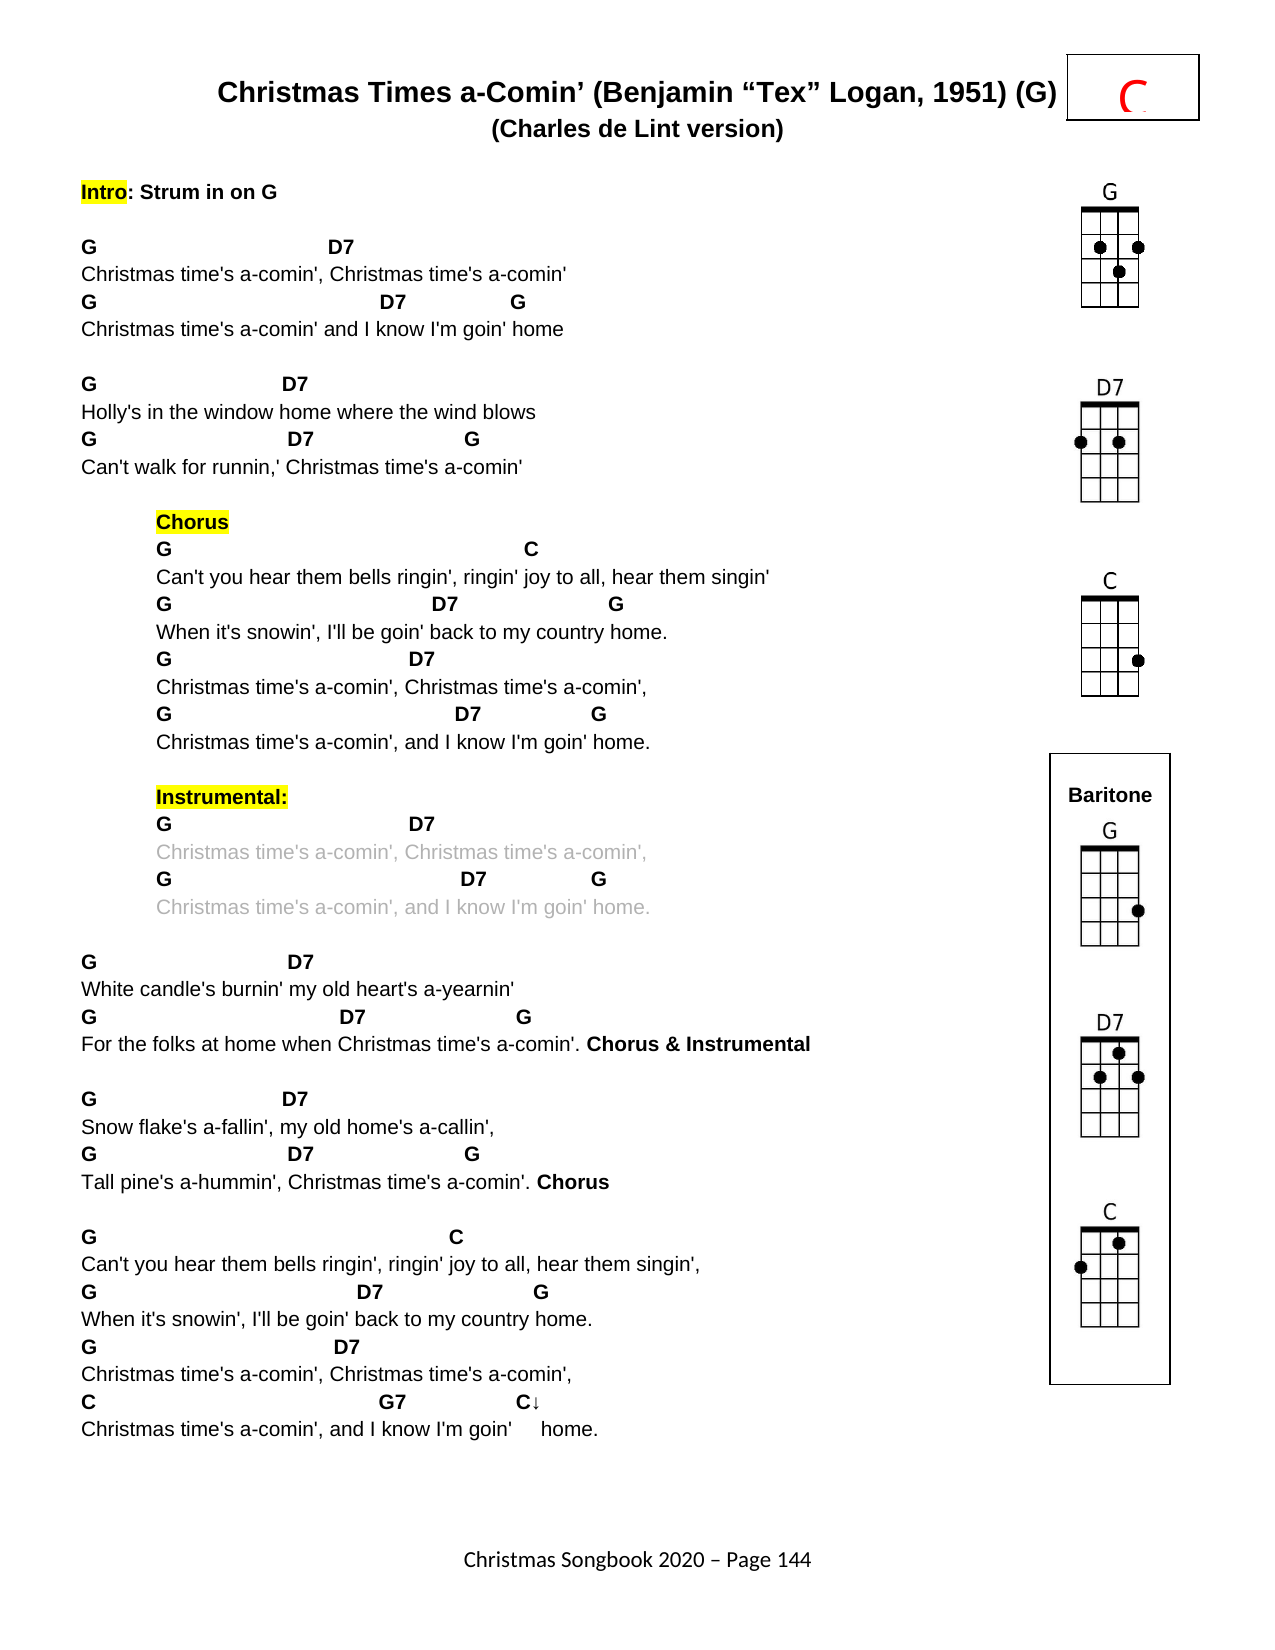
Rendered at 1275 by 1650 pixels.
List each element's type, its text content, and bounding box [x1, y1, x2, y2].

table_cell [1051, 1194, 1169, 1384]
text Christmas Times a-Comin’ (Benjamin “Tex” Logan, 1951) (G) [75, 55, 1067, 119]
table_cell [1051, 1003, 1169, 1194]
table_cell [1050, 1385, 1170, 1478]
table_cell [1051, 813, 1169, 1003]
text (Charles de Lint version) [75, 113, 1200, 142]
table_cell [1050, 364, 1170, 559]
table_header Intro: Strum in on G G D7 Christmas time's a-comin', Christmas time's a-comin' G D7 G Christmas time's a-comin' and I know I'm goin' home G D7 Holly's in the window home where the wind blows G D7 G Can't walk for runnin,' Christmas time's a-comin' Chorus G C Can't you hear them bells ringin', ringin' joy to all, hear them singin' G D7 G When it's snowin', I'll be goin' back to my country home. G D7 Christmas time's a-comin', Christmas time's a-comin', G D7 G Christmas time's a-comin', and I know I'm goin' home. Instrumental: G D7 Christmas time's a-comin', Christmas time's a-comin', G D7 G Christmas time's a-comin', and I know I'm goin' home. G D7 White candle's burnin' my old heart's a-yearnin' G D7 G For the folks at home when Christmas time's a-comin'. Chorus & Instrumental G D7 Snow flake's a-fallin', my old home's a-callin', G D7 G Tall pine's a-hummin', Christmas time's a-comin'. Chorus G C Can't you hear them bells ringin', ringin' joy to all, hear them singin', G D7 G When it's snowin', I'll be goin' back to my country home. G D7 Christmas time's a-comin', Christmas time's a-comin', C G7 C↓ Christmas time's a-comin', and I know I'm goin' home. [75, 174, 1050, 1478]
table_cell [1050, 559, 1170, 753]
text [1068, 55, 1198, 119]
table_header [1050, 174, 1170, 364]
table_cell Baritone [1051, 754, 1169, 813]
text C 85 [1083, 63, 1183, 112]
